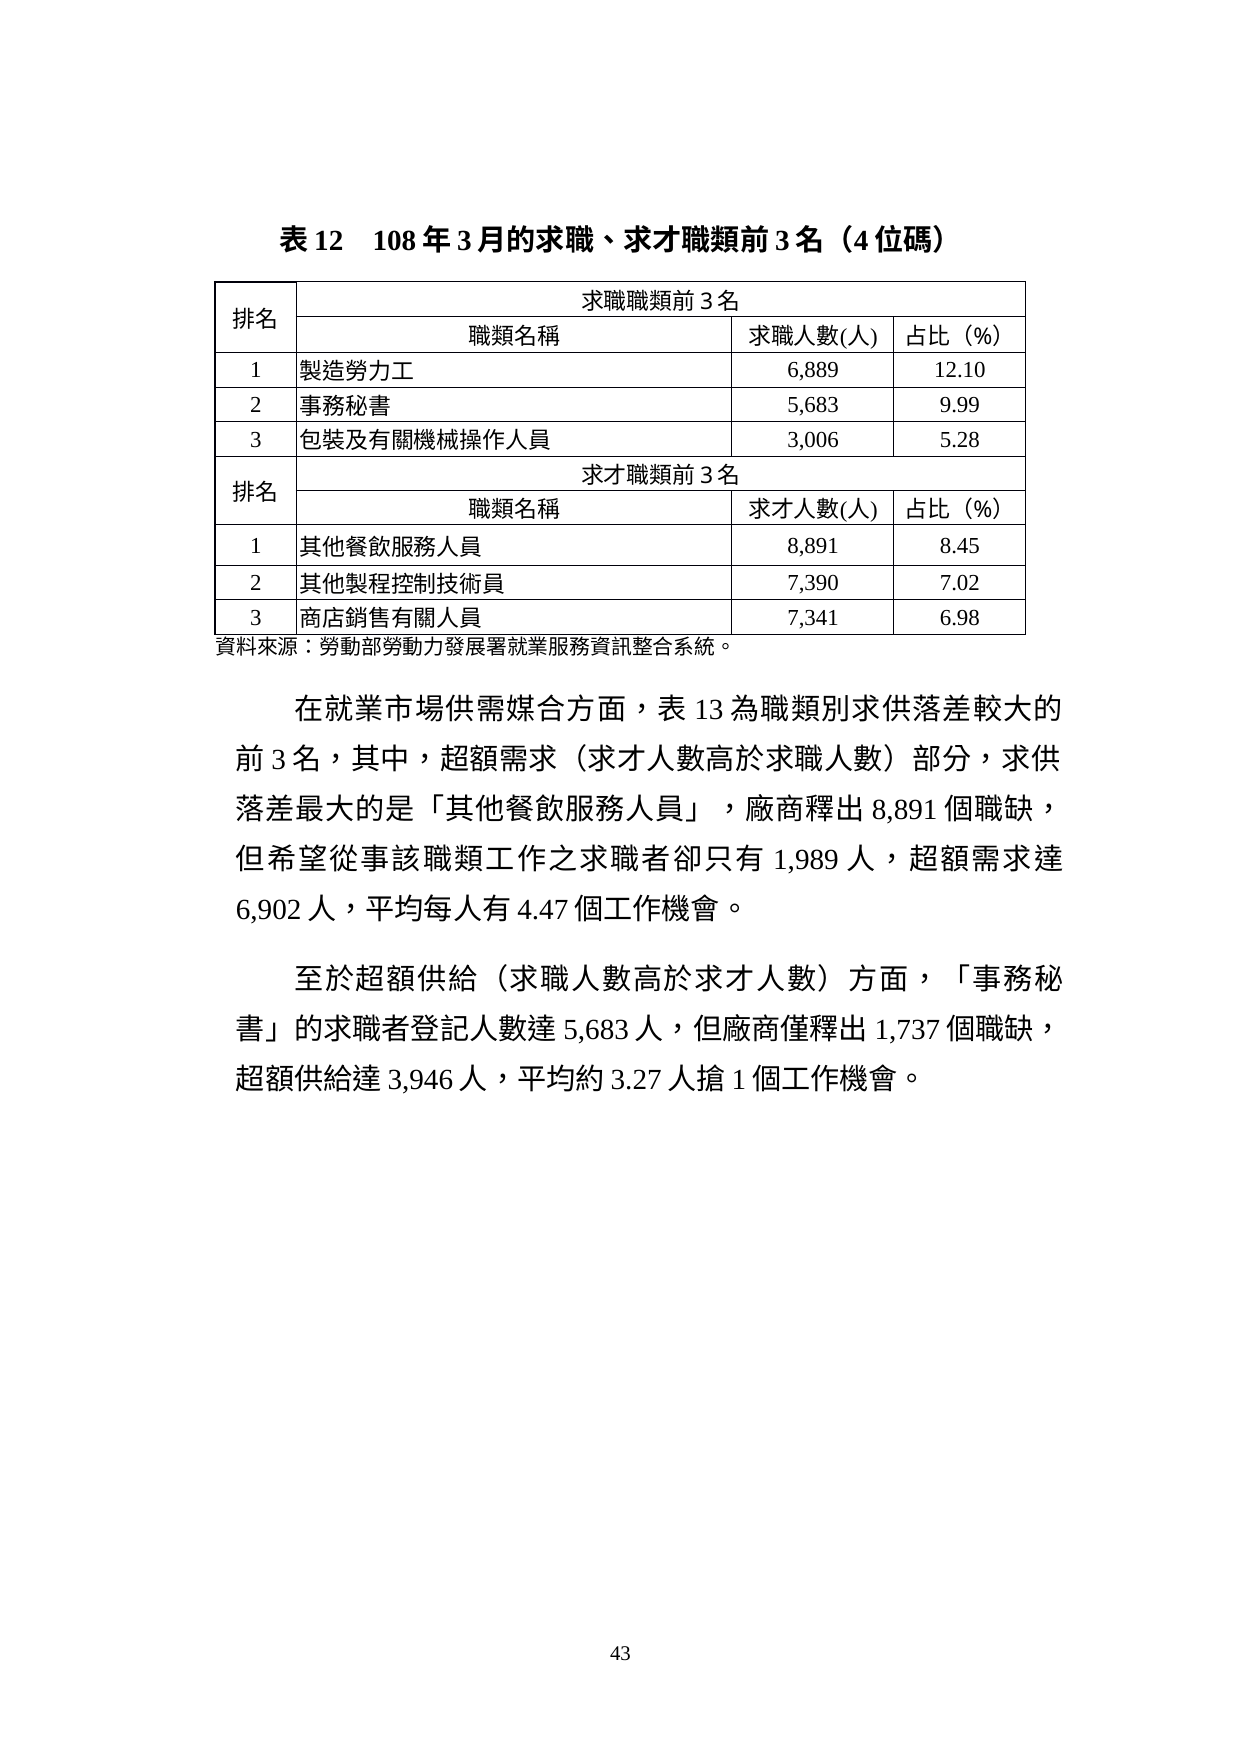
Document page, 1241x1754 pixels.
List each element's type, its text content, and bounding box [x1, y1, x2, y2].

table_header 排名 [216, 283, 296, 352]
table_cell 5.28 [894, 422, 1025, 456]
table_cell 求才人數(人) [732, 491, 893, 524]
table_cell 占比（%） [894, 317, 1025, 352]
table_cell 2 [216, 388, 296, 421]
table_cell 3,006 [732, 422, 893, 456]
table_cell 占比（%） [894, 491, 1025, 524]
table_cell 3 [216, 422, 296, 456]
table_cell 6,889 [732, 353, 893, 387]
table_cell 事務秘書 [297, 388, 731, 421]
table_cell 6.98 [894, 600, 1025, 634]
text 表12 108年3月的求職、求才職類前3名（4位碼） [177, 207, 1063, 261]
table_cell 5,683 [732, 388, 893, 421]
table_cell 排名 [216, 457, 296, 524]
table_cell 職類名稱 [297, 317, 731, 352]
table_cell 9.99 [894, 388, 1025, 421]
table_cell 商店銷售有關人員 [297, 600, 731, 634]
table_cell 求職人數(人) [732, 317, 893, 352]
table_cell 12.10 [894, 353, 1025, 387]
table_cell 7,390 [732, 566, 893, 599]
text 資料來源：勞動部勞動力發展署就業服務資訊整合系統。 [215, 635, 1063, 660]
table_cell 製造勞力工 [297, 353, 731, 387]
table_cell 1 [216, 525, 296, 565]
table_cell 求才職類前3名 [297, 457, 1025, 490]
table_cell 3 [216, 600, 296, 634]
table_header 求職職類前3名 [297, 282, 1025, 316]
table_cell 8.45 [894, 525, 1025, 565]
text 在就業市場供需媒合方面，表13為職類別求供落差較大的前3名，其中，超額需求（求才人數高於求職人數）部分，求供落差最大的是「其他餐飲服務人員」，廠商釋出8,891個職缺，但希望從事該職類工作之求職者卻只有1,989人，超額需求達6,902人，平均每人有4.47個工作機會。 [236, 679, 1063, 929]
table_cell 7,341 [732, 600, 893, 634]
table_cell 其他製程控制技術員 [297, 566, 731, 599]
table_cell 其他餐飲服務人員 [297, 525, 731, 565]
text 至於超額供給（求職人數高於求才人數）方面，「事務秘書」的求職者登記人數達5,683人，但廠商僅釋出1,737個職缺，超額供給達3,946人，平均約3.27人搶1個工作機會。 [236, 949, 1063, 1099]
table_cell 7.02 [894, 566, 1025, 599]
table_cell 8,891 [732, 525, 893, 565]
table_cell 包裝及有關機械操作人員 [297, 422, 731, 456]
table_cell 2 [216, 566, 296, 599]
table_cell 職類名稱 [297, 491, 731, 524]
table_cell 1 [216, 353, 296, 387]
